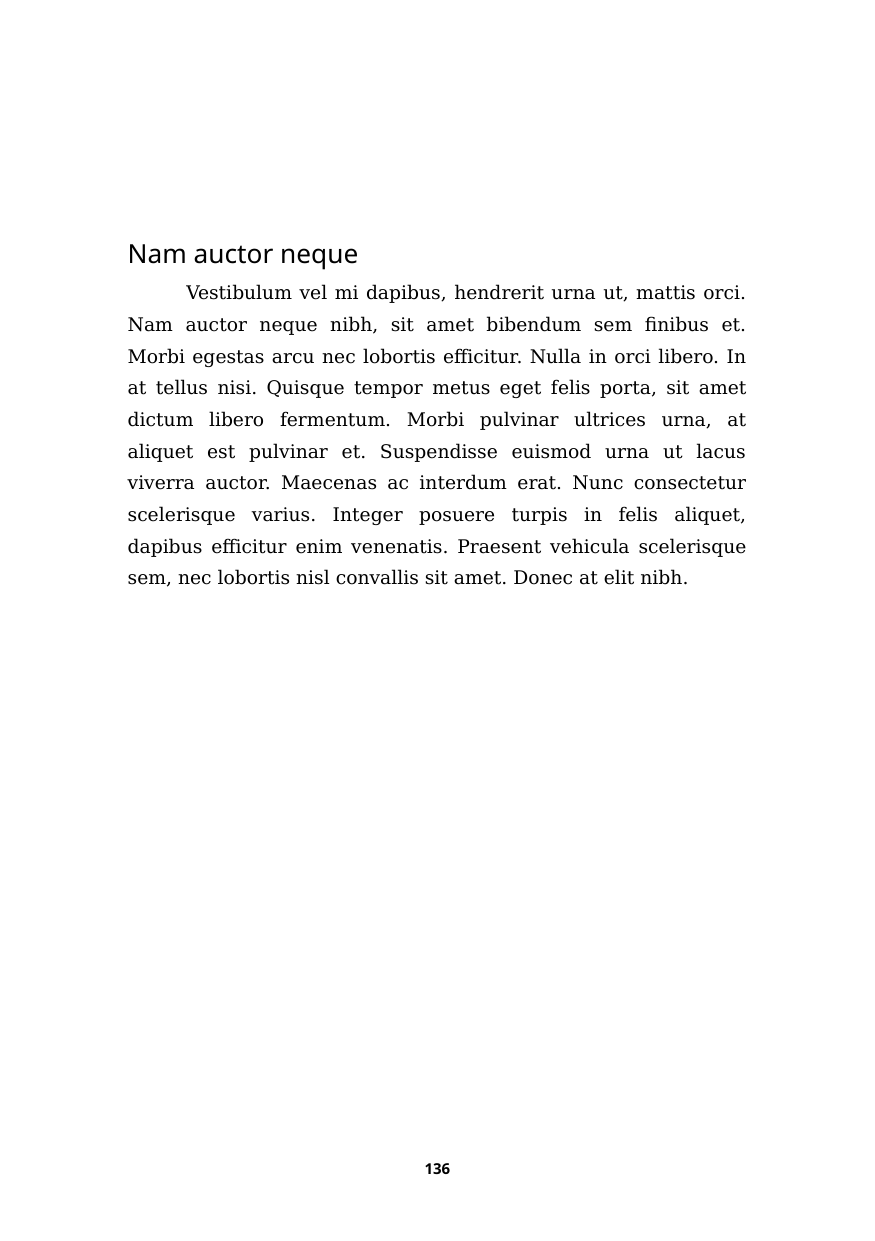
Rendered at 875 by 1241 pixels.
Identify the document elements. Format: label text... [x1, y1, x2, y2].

text Vestibulum vel mi dapibus, hendrerit urna ut, mattis orci. Nam auctor neque nibh, sit amet bibendum sem finibus et. Morbi egestas arcu nec lobortis efficitur. Nulla in orci libero. In at tellus nisi. Quisque tempor metus eget felis porta, sit amet dictum libero fermentum. Morbi pulvinar ultrices urna, at aliquet est pulvinar et. Suspendisse euismod urna ut lacus viverra auctor. Maecenas ac interdum erat. Nunc consectetur scelerisque varius. Integer posuere turpis in felis aliquet, dapibus efficitur enim venenatis. Praesent vehicula scelerisque sem, nec lobortis nisl convallis sit amet. Donec at elit nibh. [127, 282, 747, 589]
subtitle Nam auctor neque [127, 239, 747, 270]
